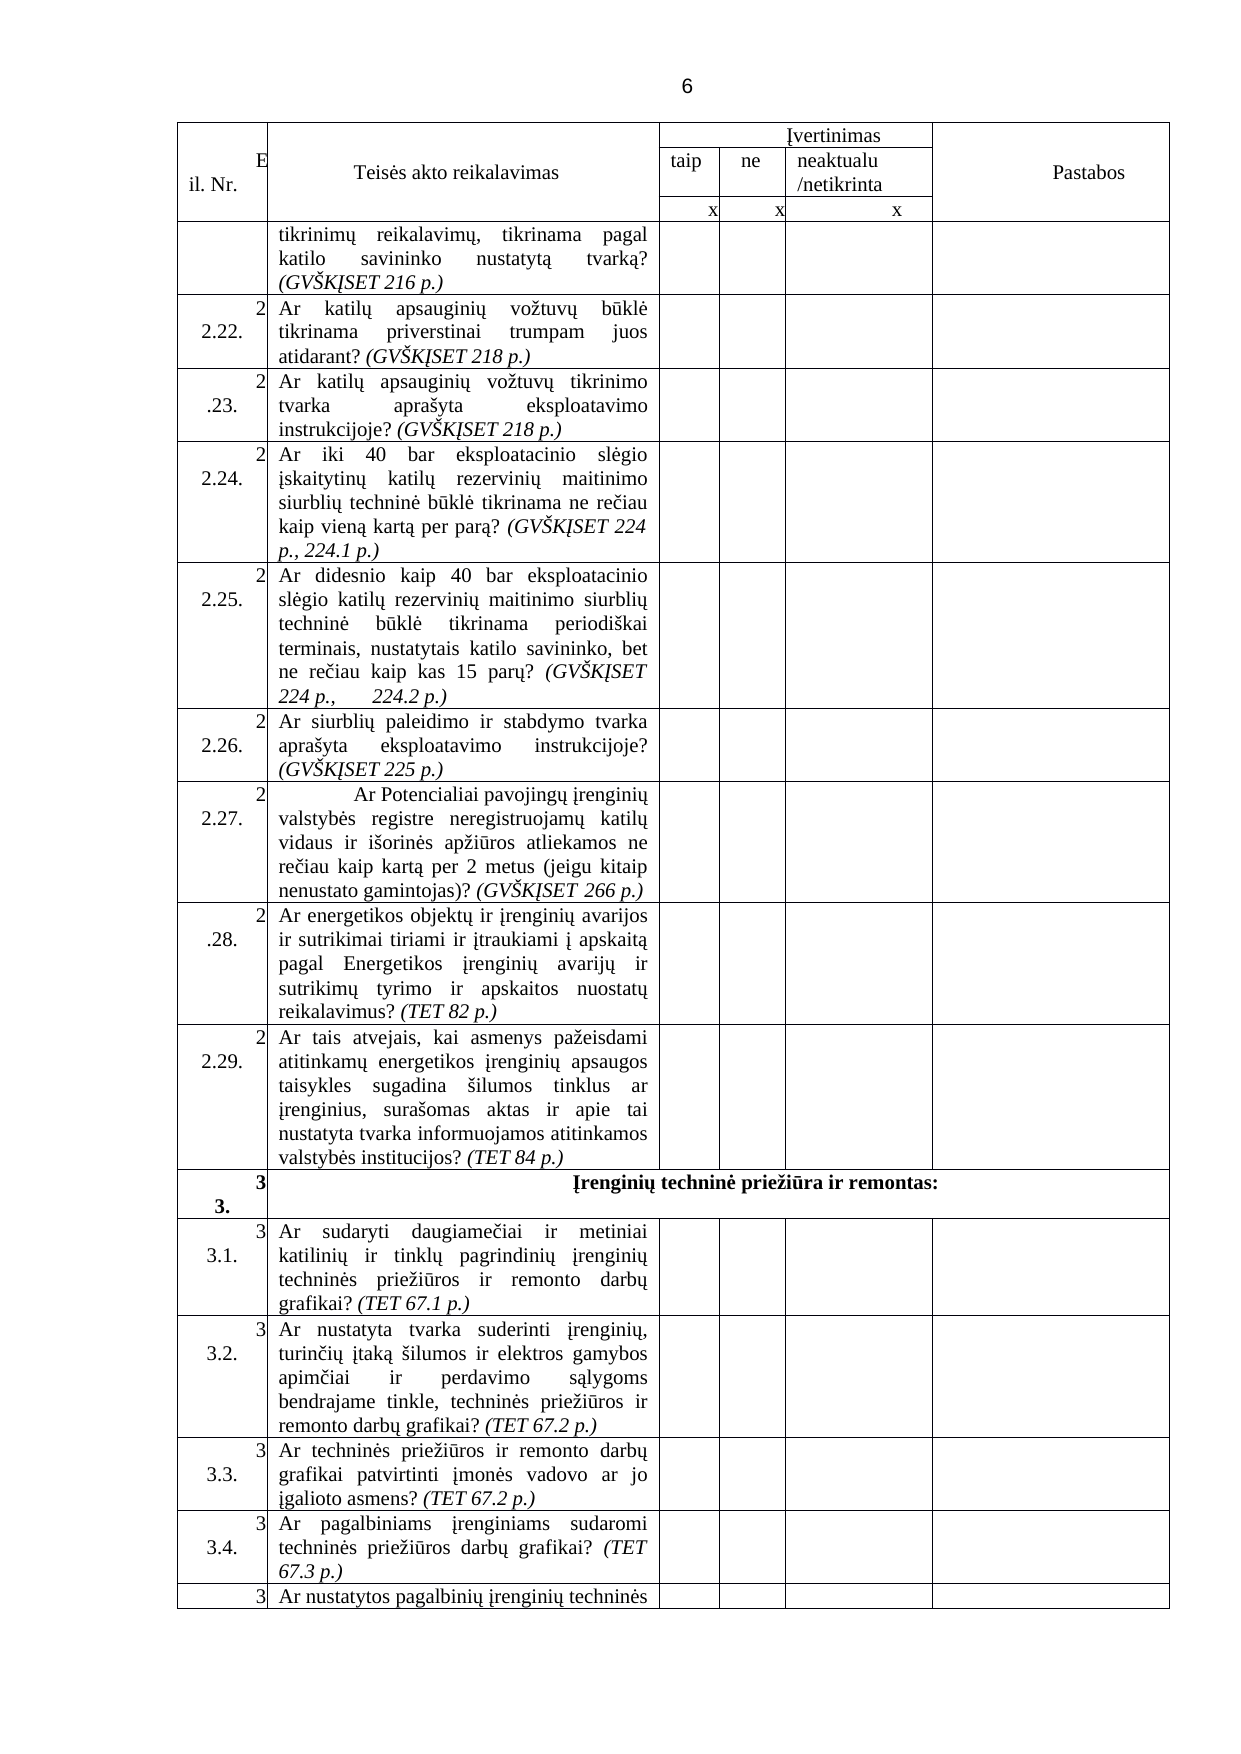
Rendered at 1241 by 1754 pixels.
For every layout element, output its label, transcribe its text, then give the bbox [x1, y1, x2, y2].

table_cell [720, 1025, 785, 1169]
table_cell [786, 369, 932, 441]
table_cell 22.22. [178, 295, 267, 368]
table_cell [660, 1025, 719, 1169]
table_cell 22.26. [178, 709, 267, 781]
table_cell [786, 442, 932, 562]
table_cell 22.27. [178, 782, 267, 902]
table_cell [786, 1584, 932, 1608]
table_cell Ar pagalbiniams įrenginiams sudaromi techninės priežiūros darbų grafikai? (TET 67.3 p.) [268, 1511, 659, 1583]
table_cell [720, 222, 785, 294]
table_cell [933, 1584, 1169, 1608]
table_cell [720, 903, 785, 1023]
table_cell [786, 563, 932, 708]
table_cell [933, 442, 1169, 562]
table_cell [786, 222, 932, 294]
table_cell [720, 782, 785, 902]
table_cell [660, 782, 719, 902]
table_cell [786, 1438, 932, 1510]
table_cell Ar nustatyta tvarka suderinti įrenginių, turinčių įtaką šilumos ir elektros gamybos apimčiai ir perdavimo sąlygoms bendrajame tinkle, techninės priežiūros ir remonto darbų grafikai? (TET 67.2 p.) [268, 1316, 659, 1437]
table_cell [660, 295, 719, 368]
table_cell [720, 1316, 785, 1437]
table_header Teisės akto reikalavimas [268, 123, 659, 221]
table_cell [786, 709, 932, 781]
table_cell [933, 903, 1169, 1023]
table_cell [933, 295, 1169, 368]
table_cell [720, 1511, 785, 1583]
table_cell ne [720, 148, 785, 196]
table_cell 2.28. [178, 903, 267, 1023]
table_cell [786, 903, 932, 1023]
table_cell [660, 1584, 719, 1608]
table_cell x [720, 197, 785, 221]
table_cell [786, 1511, 932, 1583]
table_cell [786, 1025, 932, 1169]
table_cell [660, 563, 719, 708]
table_cell x [660, 197, 719, 221]
table_cell 33.1. [178, 1219, 267, 1315]
table_cell [720, 563, 785, 708]
table_cell [933, 222, 1169, 294]
table_cell [933, 709, 1169, 781]
table_cell [660, 1438, 719, 1510]
table_cell [660, 709, 719, 781]
table_cell [720, 709, 785, 781]
table_cell [720, 442, 785, 562]
table_cell Įrenginių techninė priežiūra ir remontas: [268, 1170, 1169, 1218]
table_cell [933, 1025, 1169, 1169]
table_cell [786, 782, 932, 902]
table_cell [933, 782, 1169, 902]
table_cell [660, 1511, 719, 1583]
table_cell [660, 903, 719, 1023]
table_cell 22.24. [178, 442, 267, 562]
table_cell [786, 295, 932, 368]
table_cell 3 [178, 1584, 267, 1608]
table_cell [660, 222, 719, 294]
table_cell 33.3. [178, 1438, 267, 1510]
table_cell 33.2. [178, 1316, 267, 1437]
table_cell 33.4. [178, 1511, 267, 1583]
table_cell [933, 1511, 1169, 1583]
table_cell [720, 369, 785, 441]
table_cell [933, 369, 1169, 441]
table_cell [660, 442, 719, 562]
table_cell [178, 222, 267, 294]
table_cell [660, 1219, 719, 1315]
table_cell [720, 1438, 785, 1510]
table_cell x [786, 197, 932, 221]
table_cell [720, 1219, 785, 1315]
table_cell neaktualu /netikrinta [786, 148, 932, 196]
table_cell taip [660, 148, 719, 196]
table_cell Ar tais atvejais, kai asmenys pažeisdami atitinkamų energetikos įrenginių apsaugos taisykles sugadina šilumos tinklus ar įrenginius, surašomas aktas ir apie tai nustatyta tvarka informuojamos atitinkamos valstybės institucijos? (TET 84 p.) [268, 1025, 659, 1169]
table_cell 2.23. [178, 369, 267, 441]
table_cell 22.25. [178, 563, 267, 708]
table_cell Ar techninės priežiūros ir remonto darbų grafikai patvirtinti įmonės vadovo ar jo įgalioto asmens? (TET 67.2 p.) [268, 1438, 659, 1510]
table_cell Ar sudaryti daugiamečiai ir metiniai katilinių ir tinklų pagrindinių įrenginių techninės priežiūros ir remonto darbų grafikai? (TET 67.1 p.) [268, 1219, 659, 1315]
table_header Pastabos [933, 123, 1169, 221]
table_cell [933, 1219, 1169, 1315]
table_header Eil. Nr. [178, 123, 267, 221]
table_cell [786, 1316, 932, 1437]
table_header Įvertinimas [660, 123, 932, 147]
table_cell 22.29. [178, 1025, 267, 1169]
table_cell [720, 1584, 785, 1608]
table_cell [933, 1316, 1169, 1437]
table_cell [660, 1316, 719, 1437]
table_cell [933, 1438, 1169, 1510]
table_cell 33. [178, 1170, 267, 1218]
table_cell [933, 563, 1169, 708]
table_cell Ar nustatytos pagalbinių įrenginių techninės [268, 1584, 659, 1608]
table_cell [660, 369, 719, 441]
table_cell [720, 295, 785, 368]
table_cell [786, 1219, 932, 1315]
